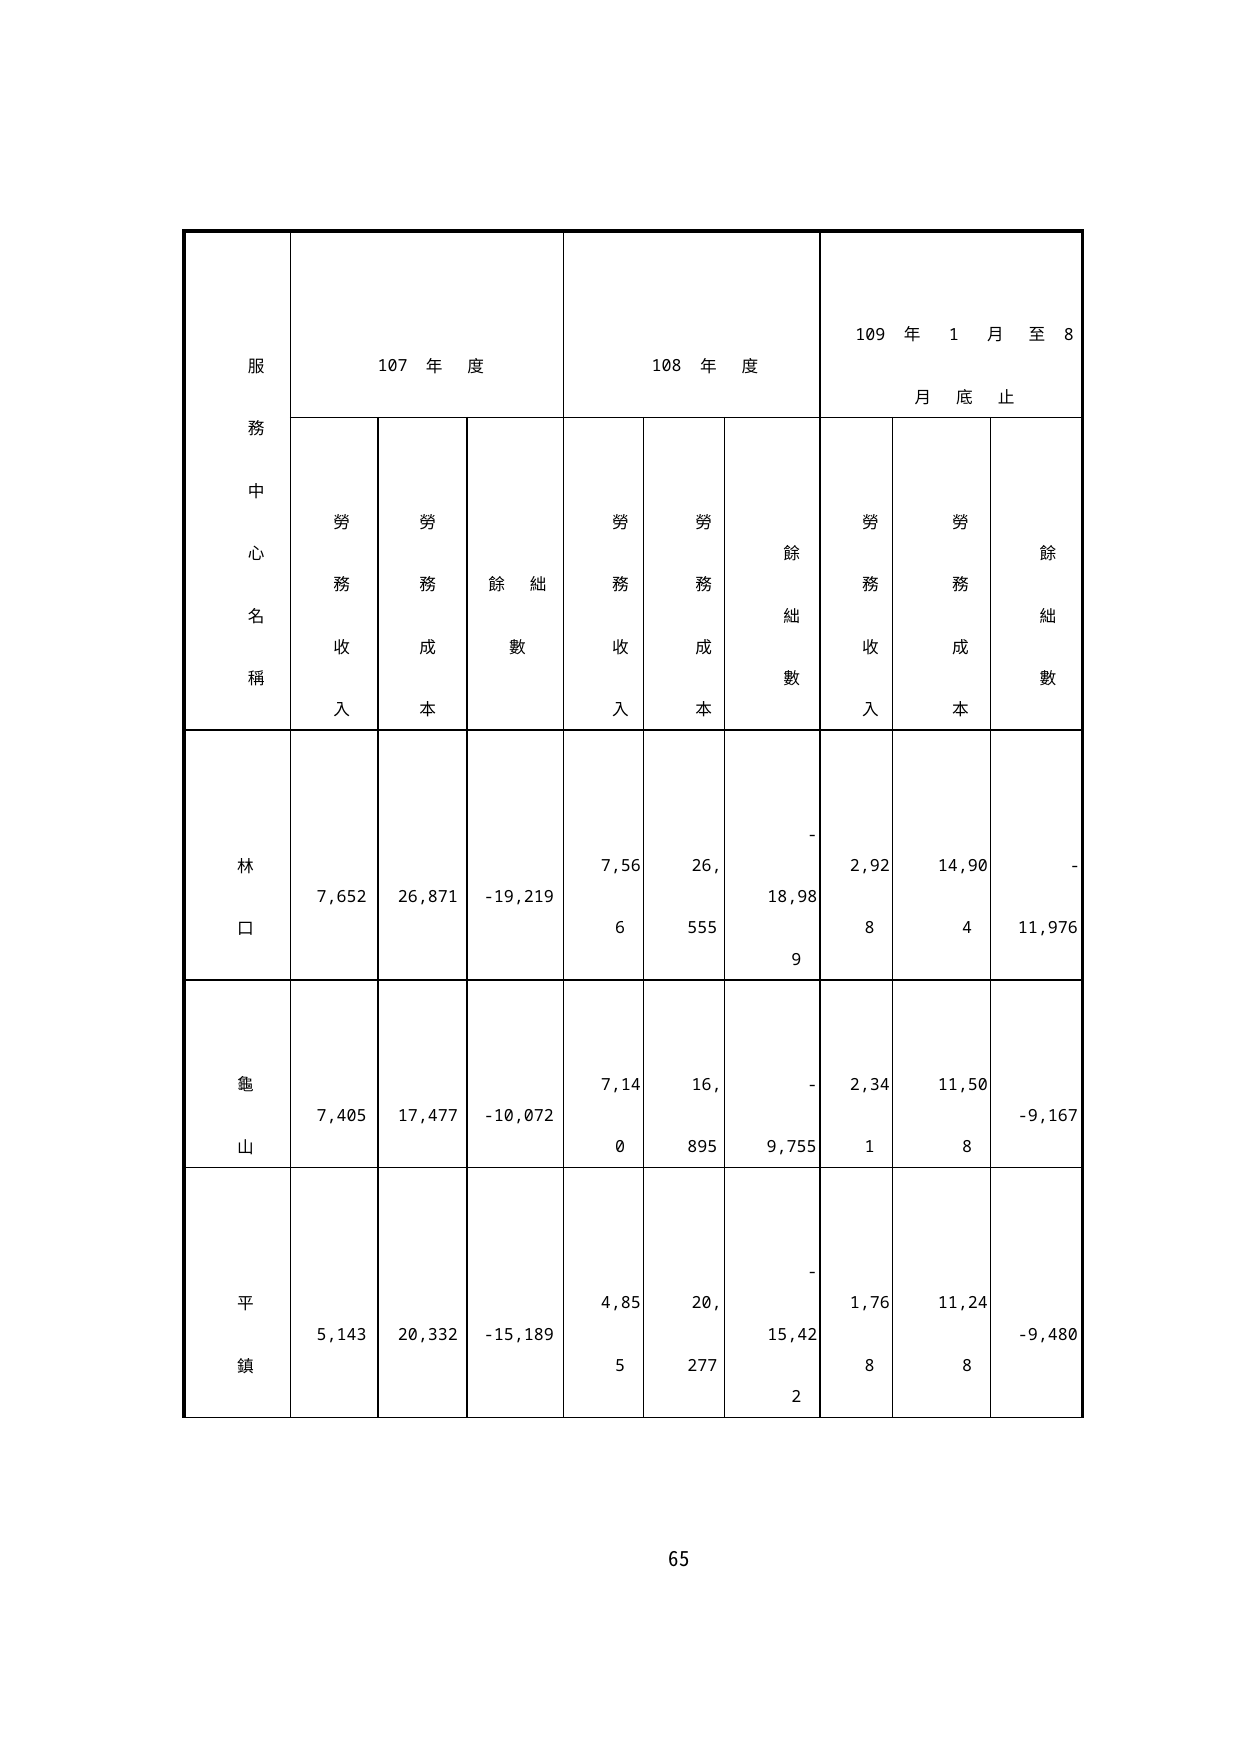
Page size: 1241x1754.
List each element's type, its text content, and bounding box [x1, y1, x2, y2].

table_cell 勞務成本 [644, 418, 724, 729]
table_header 107年度 [291, 233, 563, 417]
table_cell 2,928 [821, 731, 892, 979]
table_cell 勞務成本 [893, 418, 990, 729]
table_cell 勞務收入 [821, 418, 892, 729]
table_cell -10,072 [468, 981, 563, 1167]
table_cell 7,652 [291, 731, 377, 979]
table_cell 7,566 [564, 731, 643, 979]
table_cell 餘絀數 [468, 418, 563, 729]
table_cell 2,341 [821, 981, 892, 1167]
table_cell 16,895 [644, 981, 724, 1167]
table_cell 20,277 [644, 1168, 724, 1417]
table_cell -9,755 [725, 981, 819, 1167]
table_cell 20,332 [379, 1168, 466, 1417]
table_cell -11,976 [991, 731, 1081, 979]
table_cell 4,855 [564, 1168, 643, 1417]
table_cell -15,189 [468, 1168, 563, 1417]
table_cell 11,248 [893, 1168, 990, 1417]
table_cell -9,480 [991, 1168, 1081, 1417]
table_cell 勞務成本 [379, 418, 466, 729]
table_cell 勞務收入 [564, 418, 643, 729]
table_cell 林口 [186, 731, 290, 979]
table_header 108年度 [564, 233, 819, 417]
table_cell -18,989 [725, 731, 819, 979]
table_cell 餘絀數 [725, 418, 819, 729]
table_cell 7,405 [291, 981, 377, 1167]
table_cell 26,555 [644, 731, 724, 979]
table_header 服務中心名稱 [186, 233, 290, 729]
table_cell 7,140 [564, 981, 643, 1167]
table_cell -15,422 [725, 1168, 819, 1417]
table_cell 餘絀數 [991, 418, 1081, 729]
table_cell 14,904 [893, 731, 990, 979]
table_cell 平鎮 [186, 1168, 290, 1417]
table_cell 1,768 [821, 1168, 892, 1417]
table_cell 勞務收入 [291, 418, 377, 729]
table_cell 17,477 [379, 981, 466, 1167]
table_cell -9,167 [991, 981, 1081, 1167]
table_cell 26,871 [379, 731, 466, 979]
table_cell 11,508 [893, 981, 990, 1167]
table_cell 龜山 [186, 981, 290, 1167]
table_cell 5,143 [291, 1168, 377, 1417]
table_header 109年1月至8月底止 [821, 233, 1081, 417]
table_cell -19,219 [468, 731, 563, 979]
